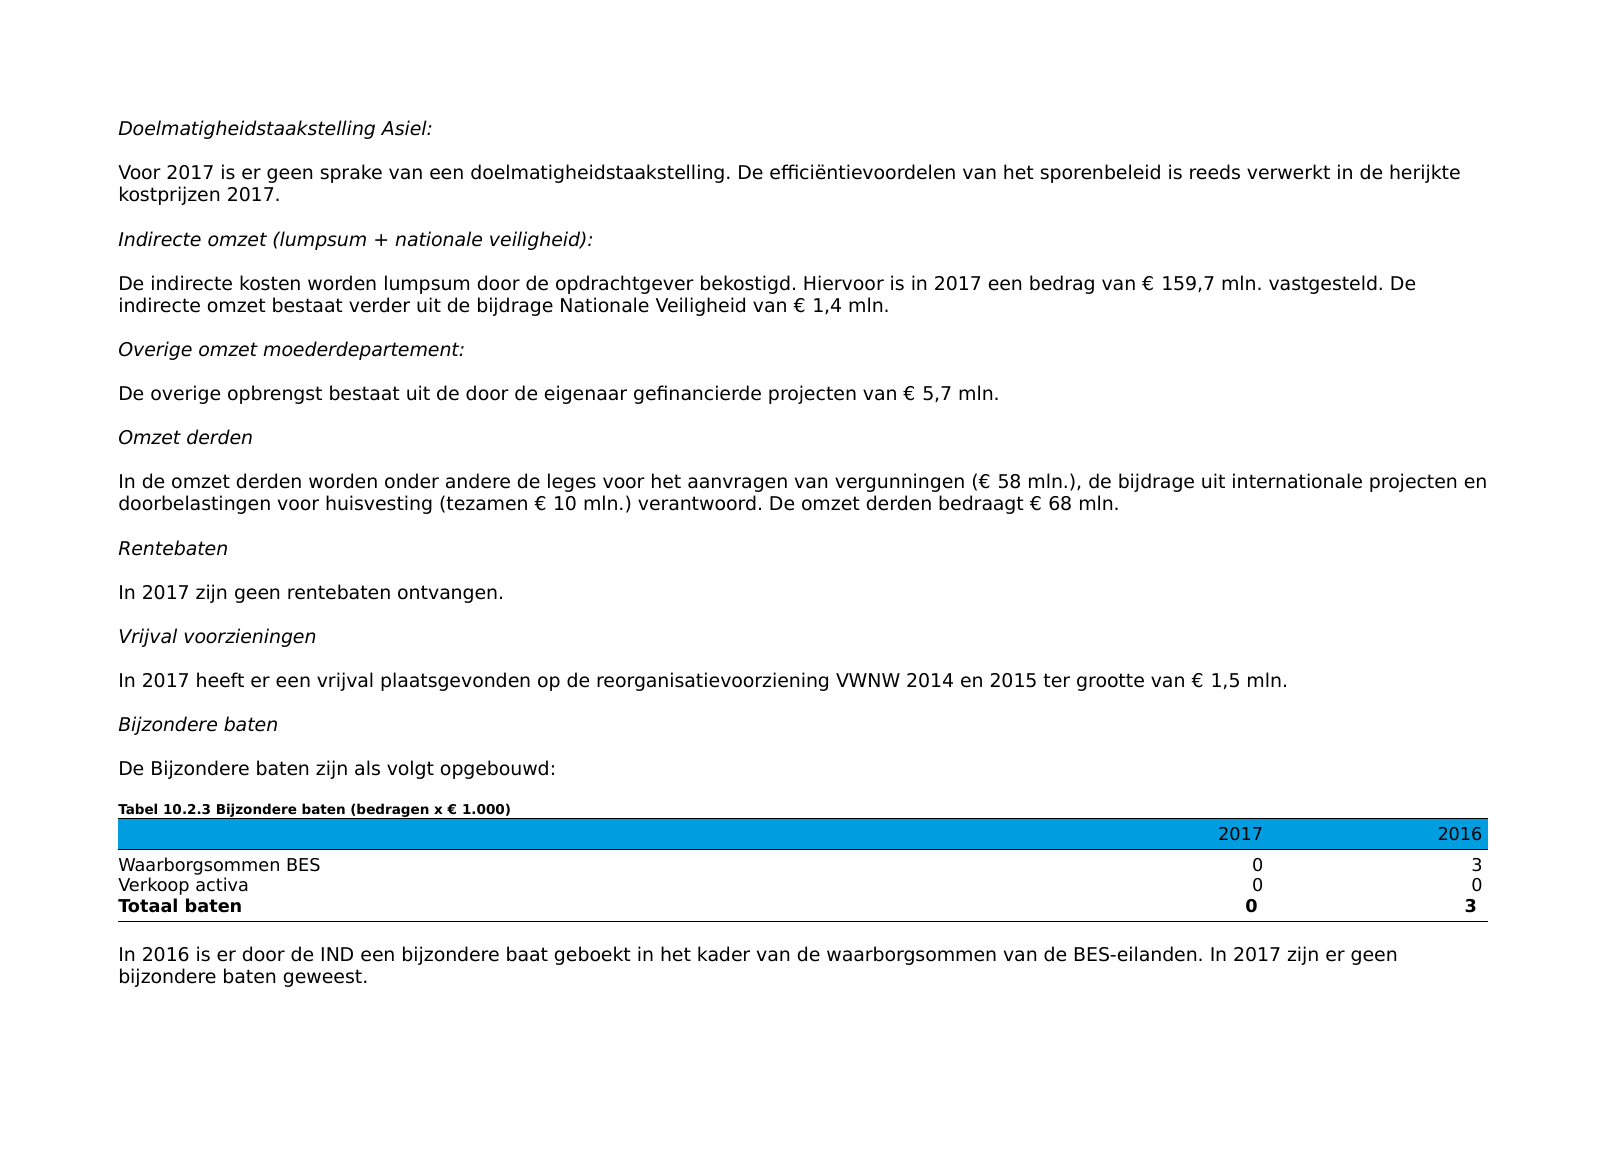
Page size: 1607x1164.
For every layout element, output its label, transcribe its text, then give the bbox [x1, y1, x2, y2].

table_cell 0 [1050, 896, 1269, 921]
subtitle Doelmatigheidstaakstelling Asiel: [118, 118, 1488, 140]
subtitle Omzet derden [118, 427, 1488, 449]
table_header Tabel 10.2.3 Bijzondere baten (bedragen x € 1.000) [118, 802, 1488, 818]
subtitle Bijzondere baten [118, 714, 1488, 736]
table_cell 0 [1050, 850, 1269, 875]
text De Bijzondere baten zijn als volgt opgebouwd: [118, 758, 1488, 780]
table_cell Waarborgsommen BES [118, 850, 1050, 875]
subtitle Overige omzet moederdepartement: [118, 339, 1488, 361]
text In 2017 heeft er een vrijval plaatsgevonden op de reorganisatievoorziening VWNW 2014 en 2015 ter grootte van € 1,5 mln. [118, 670, 1488, 692]
table_cell 3 [1269, 896, 1488, 921]
subtitle Rentebaten [118, 537, 1488, 559]
table_cell Verkoop activa [118, 875, 1050, 896]
text De overige opbrengst bestaat uit de door de eigenaar gefinancierde projecten van € 5,7 mln. [118, 383, 1488, 405]
table_cell 0 [1050, 875, 1269, 896]
text Voor 2017 is er geen sprake van een doelmatigheidstaakstelling. De efficiëntievoordelen van het sporenbeleid is reeds verwerkt in de herijkte kostprijzen 2017. [118, 162, 1488, 206]
table_cell [118, 819, 1050, 849]
text De indirecte kosten worden lumpsum door de opdrachtgever bekostigd. Hiervoor is in 2017 een bedrag van € 159,7 mln. vastgesteld. De indirecte omzet bestaat verder uit de bijdrage Nationale Veiligheid van € 1,4 mln. [118, 273, 1488, 317]
table_cell 3 [1269, 850, 1488, 875]
subtitle Indirecte omzet (lumpsum + nationale veiligheid): [118, 228, 1488, 250]
table_cell 0 [1269, 875, 1488, 896]
text In 2016 is er door de IND een bijzondere baat geboekt in het kader van de waarborgsommen van de BES-eilanden. In 2017 zijn er geen bijzondere baten geweest. [118, 944, 1488, 988]
table_cell Totaal baten [118, 896, 1050, 921]
table_cell 2016 [1269, 819, 1488, 849]
subtitle Vrijval voorzieningen [118, 626, 1488, 648]
table_cell 2017 [1050, 819, 1269, 849]
text In de omzet derden worden onder andere de leges voor het aanvragen van vergunningen (€ 58 mln.), de bijdrage uit internationale projecten en doorbelastingen voor huisvesting (tezamen € 10 mln.) verantwoord. De omzet derden bedraagt € 68 mln. [118, 471, 1488, 515]
text In 2017 zijn geen rentebaten ontvangen. [118, 582, 1488, 603]
